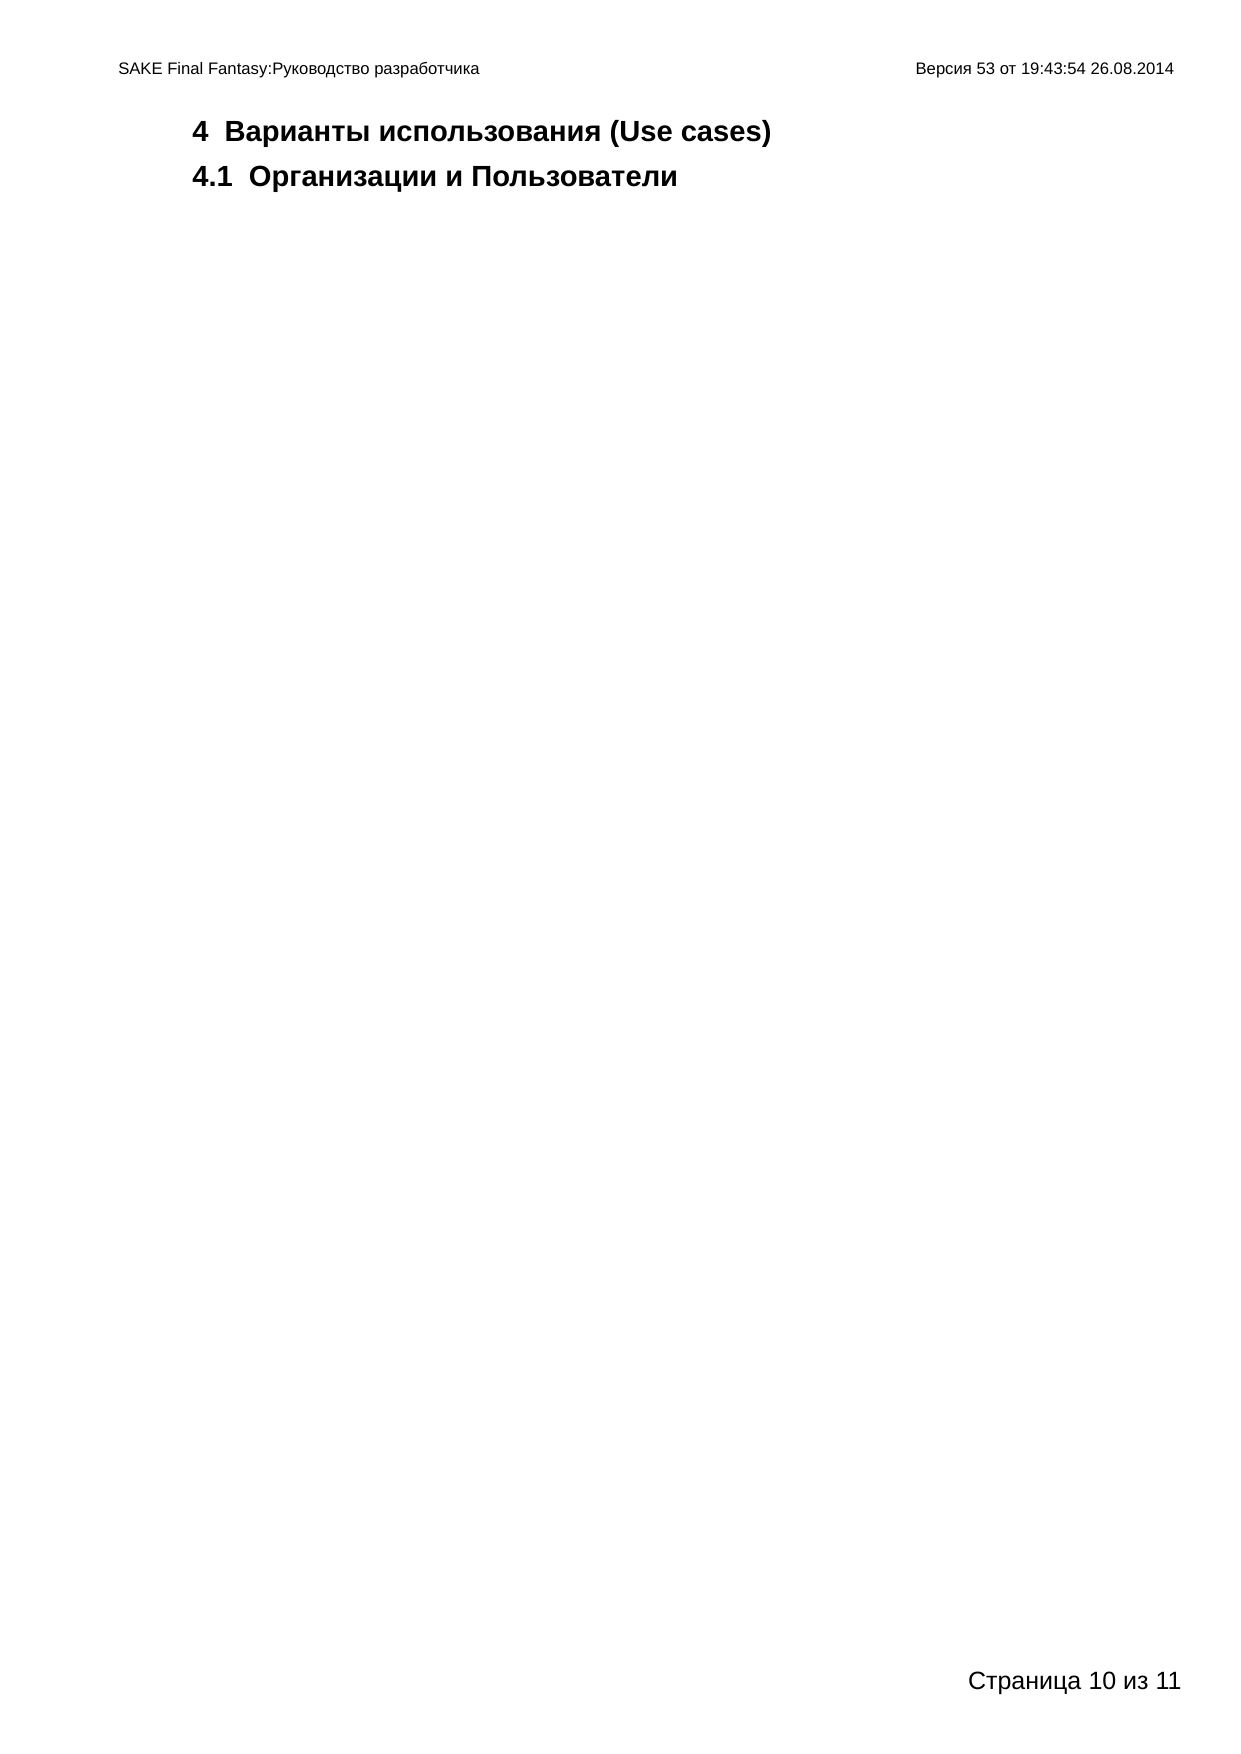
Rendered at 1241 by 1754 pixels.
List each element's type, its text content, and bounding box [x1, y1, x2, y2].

subtitle Организации и Пользователи [118, 159, 1181, 193]
subtitle Варианты использования (Use cases) [118, 114, 1181, 147]
